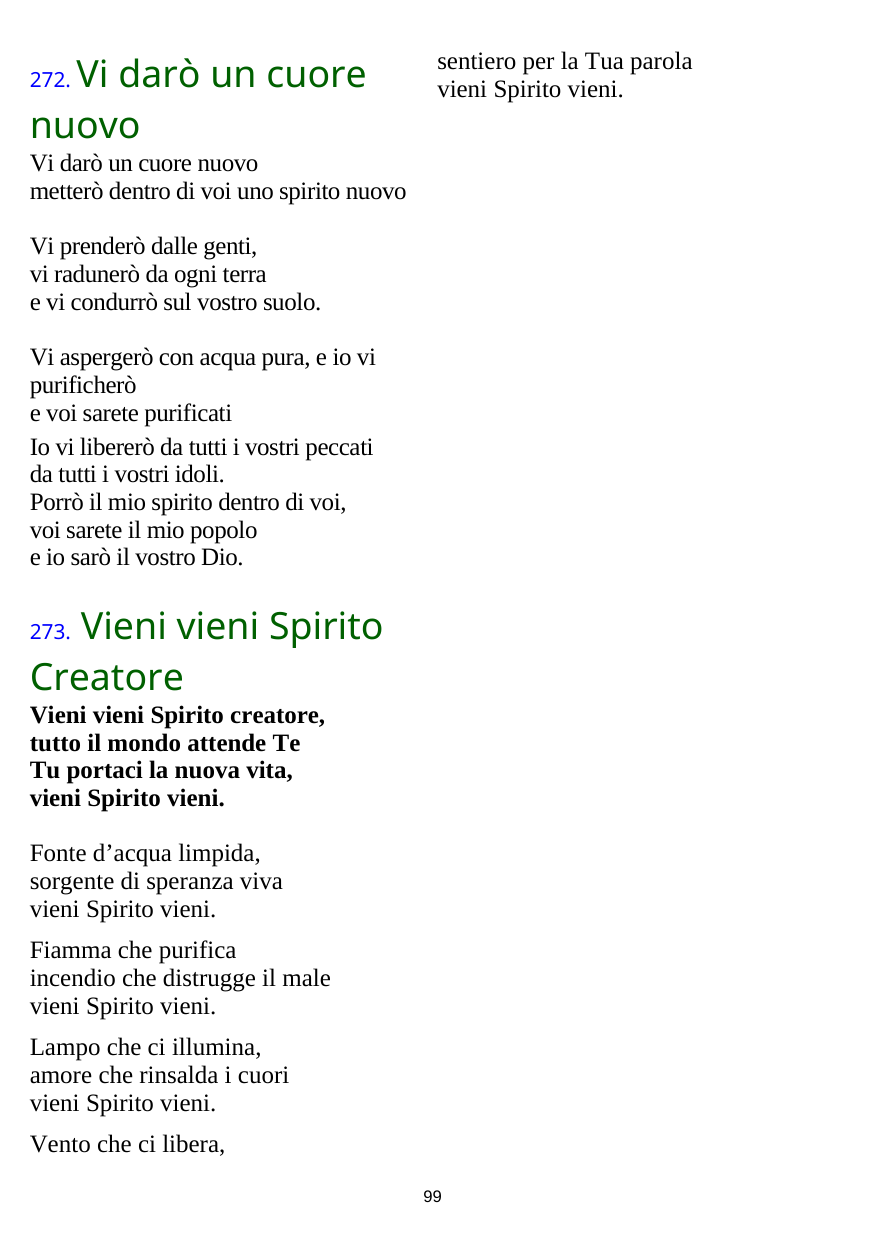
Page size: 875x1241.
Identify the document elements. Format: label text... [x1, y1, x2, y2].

text incendio che distrugge il male [29, 964, 437, 992]
text Porrò il mio spirito dentro di voi, [29, 488, 437, 516]
text 272. Vi darò un cuore nuovo [29, 47, 437, 149]
text Vento che ci libera, [29, 1131, 437, 1158]
text e vi condurrò sul vostro suolo. [29, 288, 437, 316]
text amore che rinsalda i cuori [29, 1061, 437, 1089]
text Vi darò un cuore nuovo [29, 149, 437, 177]
text Io vi libererò da tutti i vostri peccati [29, 433, 437, 460]
text 273. Vieni vieni Spirito Creatore [29, 599, 437, 701]
text e io sarò il vostro Dio. [29, 543, 437, 571]
text Vi aspergerò con acqua pura, e io vi purificherò [29, 343, 437, 399]
text sorgente di speranza viva [29, 867, 437, 895]
text voi sarete il mio popolo [29, 516, 437, 543]
text vieni Spirito vieni. [437, 75, 844, 103]
text tutto il mondo attende Te [29, 729, 437, 756]
text sentiero per la Tua parola [437, 47, 844, 75]
text vi radunerò da ogni terra [29, 260, 437, 288]
text Lampo che ci illumina, [29, 1033, 437, 1061]
text vieni Spirito vieni. [29, 992, 437, 1020]
text Vi prenderò dalle genti, [29, 232, 437, 260]
text vieni Spirito vieni. [29, 1089, 437, 1117]
text Fiamma che purifica [29, 937, 437, 964]
text Fonte d’acqua limpida, [29, 839, 437, 867]
text Tu portaci la nuova vita, [29, 756, 437, 784]
text Vieni vieni Spirito creatore, [29, 701, 437, 729]
text da tutti i vostri idoli. [29, 460, 437, 488]
text vieni Spirito vieni. [29, 895, 437, 923]
text metterò dentro di voi uno spirito nuovo [29, 177, 437, 205]
text e voi sarete purificati [29, 399, 437, 426]
text vieni Spirito vieni. [29, 784, 437, 812]
